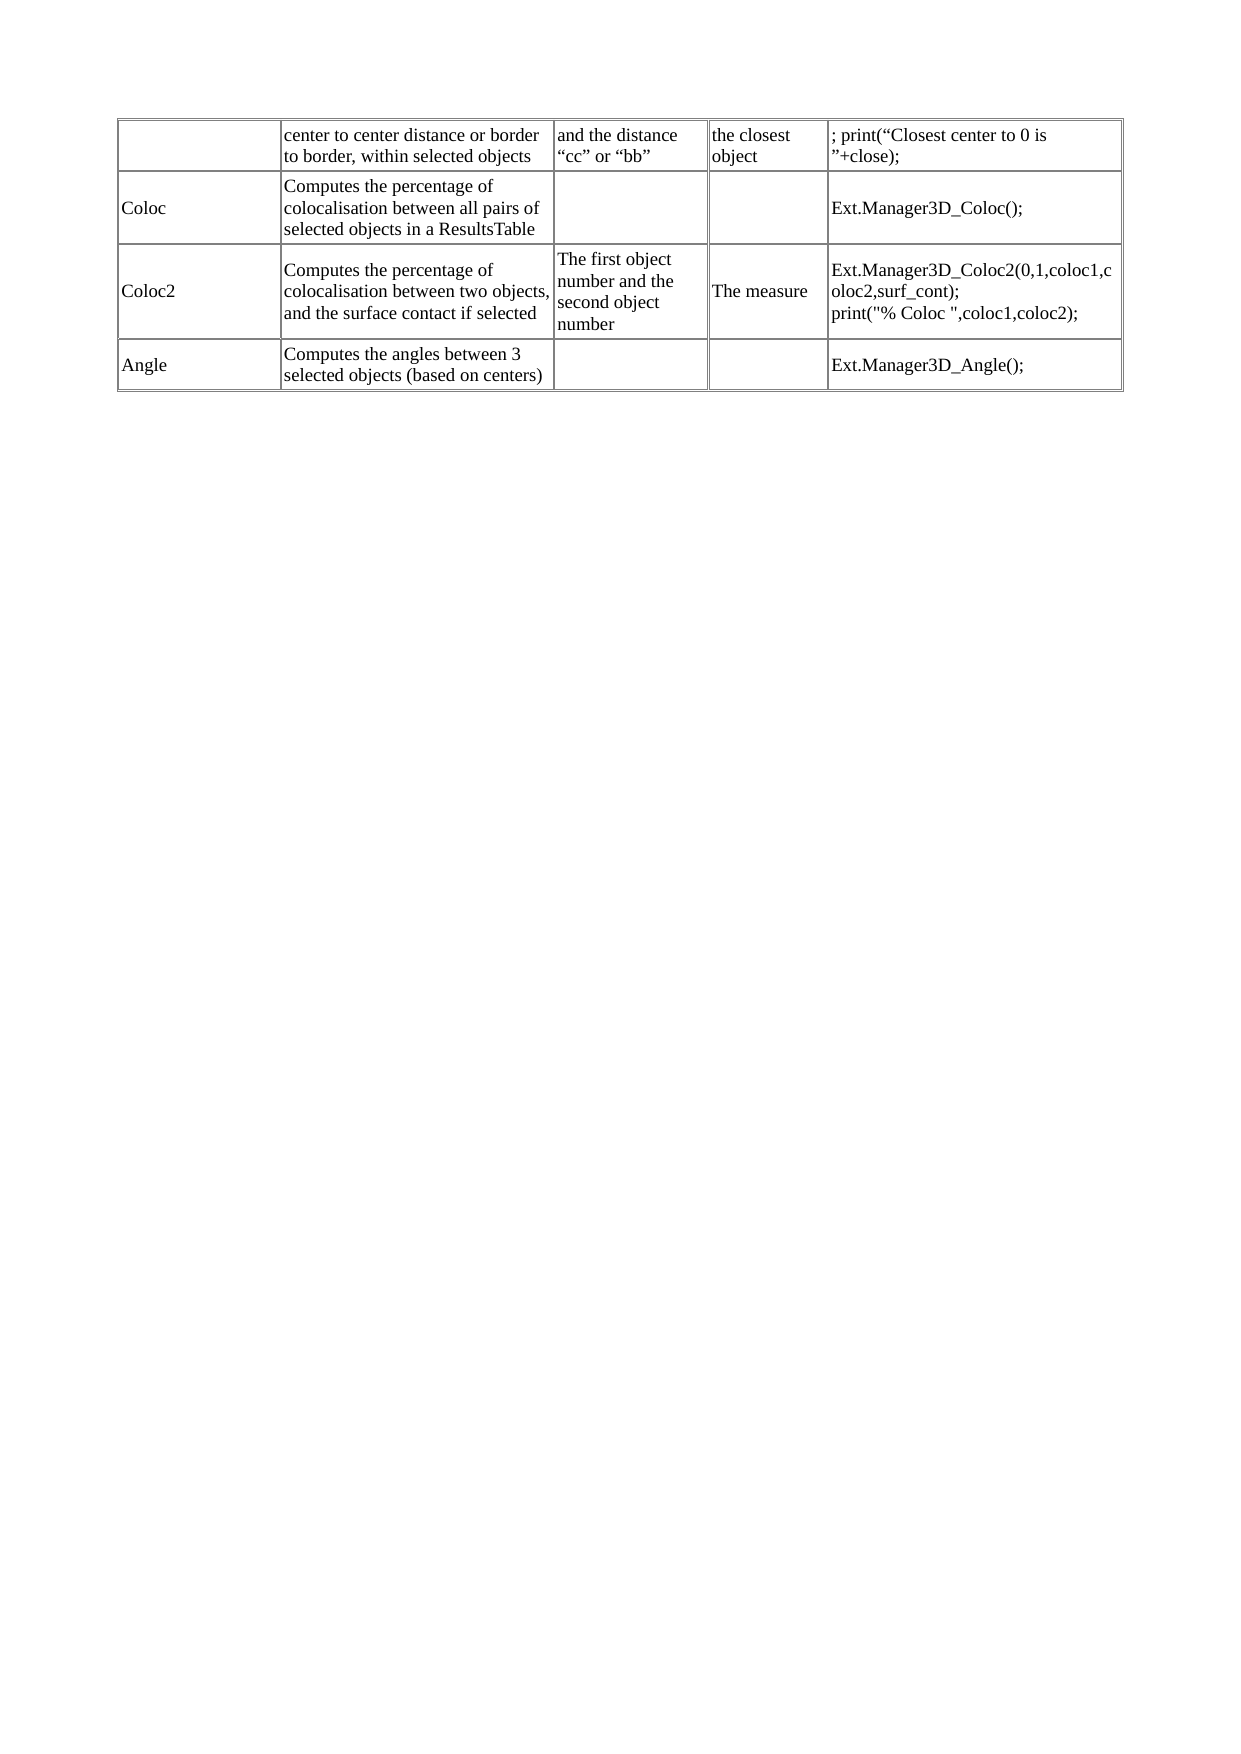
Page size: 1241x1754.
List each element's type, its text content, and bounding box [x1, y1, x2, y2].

table_cell Computes the angles between 3 selected objects (based on centers) [282, 340, 553, 389]
table_cell center to center distance or border to border, within selected objects [282, 121, 553, 170]
table_cell [119, 121, 280, 170]
table_cell [555, 172, 707, 243]
table_cell [710, 340, 827, 389]
table_cell Computes the percentage of colocalisation between all pairs of selected objects in a ResultsTable [282, 172, 553, 243]
table_cell [555, 340, 707, 389]
table_cell The first object number and the second object number [555, 245, 707, 337]
table_cell Coloc2 [119, 245, 280, 337]
table_cell the closest object [710, 121, 827, 170]
table_cell Computes the percentage of colocalisation between two objects, and the surface contact if selected [282, 245, 553, 337]
table_cell [710, 172, 827, 243]
table_cell Ext.Manager3D_Coloc2(0,1,coloc1,coloc2,surf_cont); print("% Coloc ",coloc1,coloc2); [829, 245, 1121, 337]
table_cell Coloc [119, 172, 280, 243]
table_cell Angle [119, 340, 280, 389]
table_cell Ext.Manager3D_Coloc(); [829, 172, 1121, 243]
table_cell Ext.Manager3D_Angle(); [829, 340, 1121, 389]
table_cell and the distance “cc” or “bb” [555, 121, 707, 170]
table_cell ; print(“Closest center to 0 is ”+close); [829, 121, 1121, 170]
table_cell The measure [710, 245, 827, 337]
